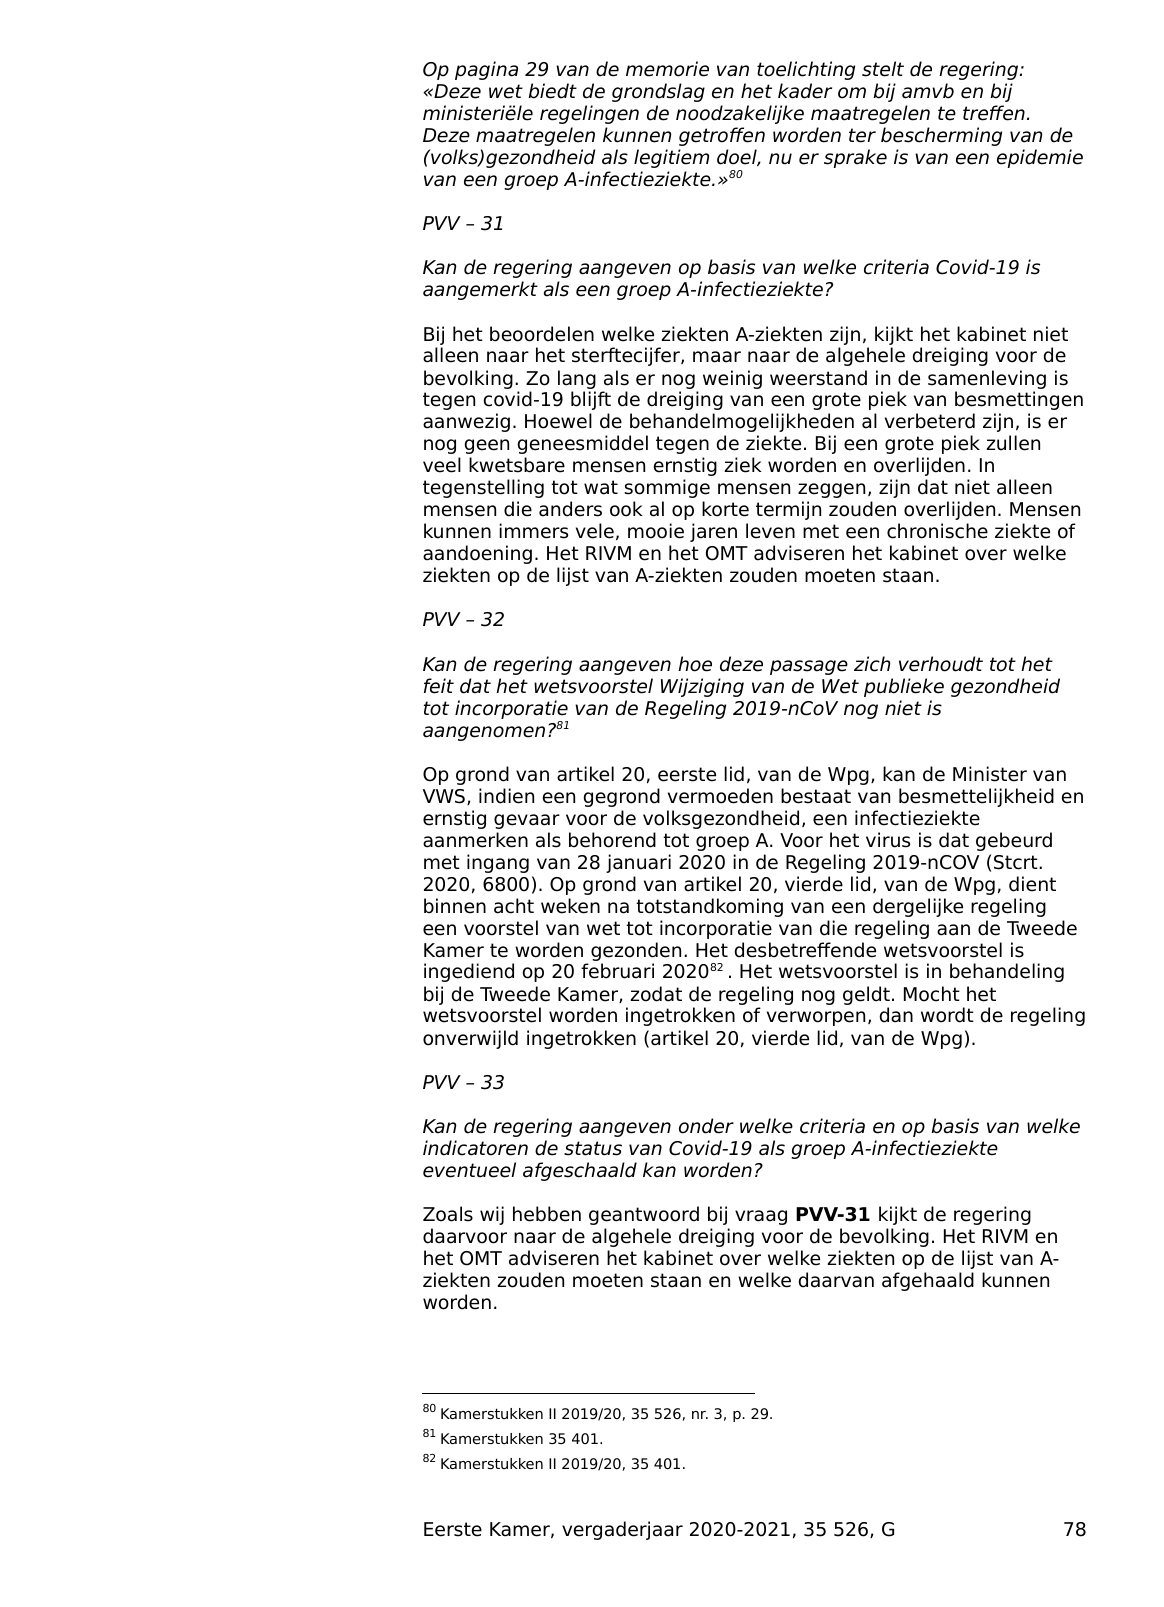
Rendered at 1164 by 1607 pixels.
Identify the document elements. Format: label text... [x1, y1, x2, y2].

text Op pagina 29 van de memorie van toelichting stelt de regering: «Deze wet biedt de grondslag en het kader om bij amvb en bij ministeriële regelingen de noodzakelijke maatregelen te treffen. Deze maatregelen kunnen getroffen worden ter bescherming van de (volks)gezondheid als legitiem doel, nu er sprake is van een epidemie van een groep A-infectieziekte.» [422, 59, 1087, 191]
text Bij het beoordelen welke ziekten A-ziekten zijn, kijkt het kabinet niet alleen naar het sterftecijfer, maar naar de algehele dreiging voor de bevolking. Zo lang als er nog weinig weerstand in de samenleving is tegen covid-19 blijft de dreiging van een grote piek van besmettingen aanwezig. Hoewel de behandelmogelijkheden al verbeterd zijn, is er nog geen geneesmiddel tegen de ziekte. Bij een grote piek zullen veel kwetsbare mensen ernstig ziek worden en overlijden. In tegenstelling tot wat sommige mensen zeggen, zijn dat niet alleen mensen die anders ook al op korte termijn zouden overlijden. Mensen kunnen immers vele, mooie jaren leven met een chronische ziekte of aandoening. Het RIVM en het OMT adviseren het kabinet over welke ziekten op de lijst van A-ziekten zouden moeten staan. [422, 323, 1087, 587]
text Zoals wij hebben geantwoord bij vraag PVV-31 kijkt de regering daarvoor naar de algehele dreiging voor de bevolking. Het RIVM en het OMT adviseren het kabinet over welke ziekten op de lijst van A-ziekten zouden moeten staan en welke daarvan afgehaald kunnen worden. [422, 1204, 1087, 1314]
text Kamerstukken II 2019/20, 35 401. [422, 1452, 1087, 1474]
text Kan de regering aangeven hoe deze passage zich verhoudt tot het feit dat het wetsvoorstel Wijziging van de Wet publieke gezondheid tot incorporatie van de Regeling 2019-nCoV nog niet is aangenomen? [422, 653, 1087, 741]
text Kan de regering aangeven onder welke criteria en op basis van welke indicatoren de status van Covid-19 als groep A-infectieziekte eventueel afgeschaald kan worden? [422, 1116, 1087, 1182]
text Kan de regering aangeven op basis van welke criteria Covid-19 is aangemerkt als een groep A-infectieziekte? [422, 257, 1087, 301]
text Kamerstukken 35 401. [422, 1427, 1087, 1449]
text Kamerstukken II 2019/20, 35 526, nr. 3, p. 29. [422, 1402, 1087, 1424]
subtitle PVV – 33 [422, 1072, 1087, 1093]
subtitle PVV – 31 [422, 213, 1087, 235]
text Op grond van artikel 20, eerste lid, van de Wpg, kan de Minister van VWS, indien een gegrond vermoeden bestaat van besmettelijkheid en ernstig gevaar voor de volksgezondheid, een infectieziekte aanmerken als behorend tot groep A. Voor het virus is dat gebeurd met ingang van 28 januari 2020 in de Regeling 2019-nCOV (Stcrt. 2020, 6800). Op grond van artikel 20, vierde lid, van de Wpg, dient binnen acht weken na totstandkoming van een dergelijke regeling een voorstel van wet tot incorporatie van die regeling aan de Tweede Kamer te worden gezonden. Het desbetreffende wetsvoorstel is ingediend op 20 februari 2020. Het wetsvoorstel is in behandeling bij de Tweede Kamer, zodat de regeling nog geldt. Mocht het wetsvoorstel worden ingetrokken of verworpen, dan wordt de regeling onverwijld ingetrokken (artikel 20, vierde lid, van de Wpg). [422, 764, 1087, 1049]
subtitle PVV – 32 [422, 609, 1087, 631]
